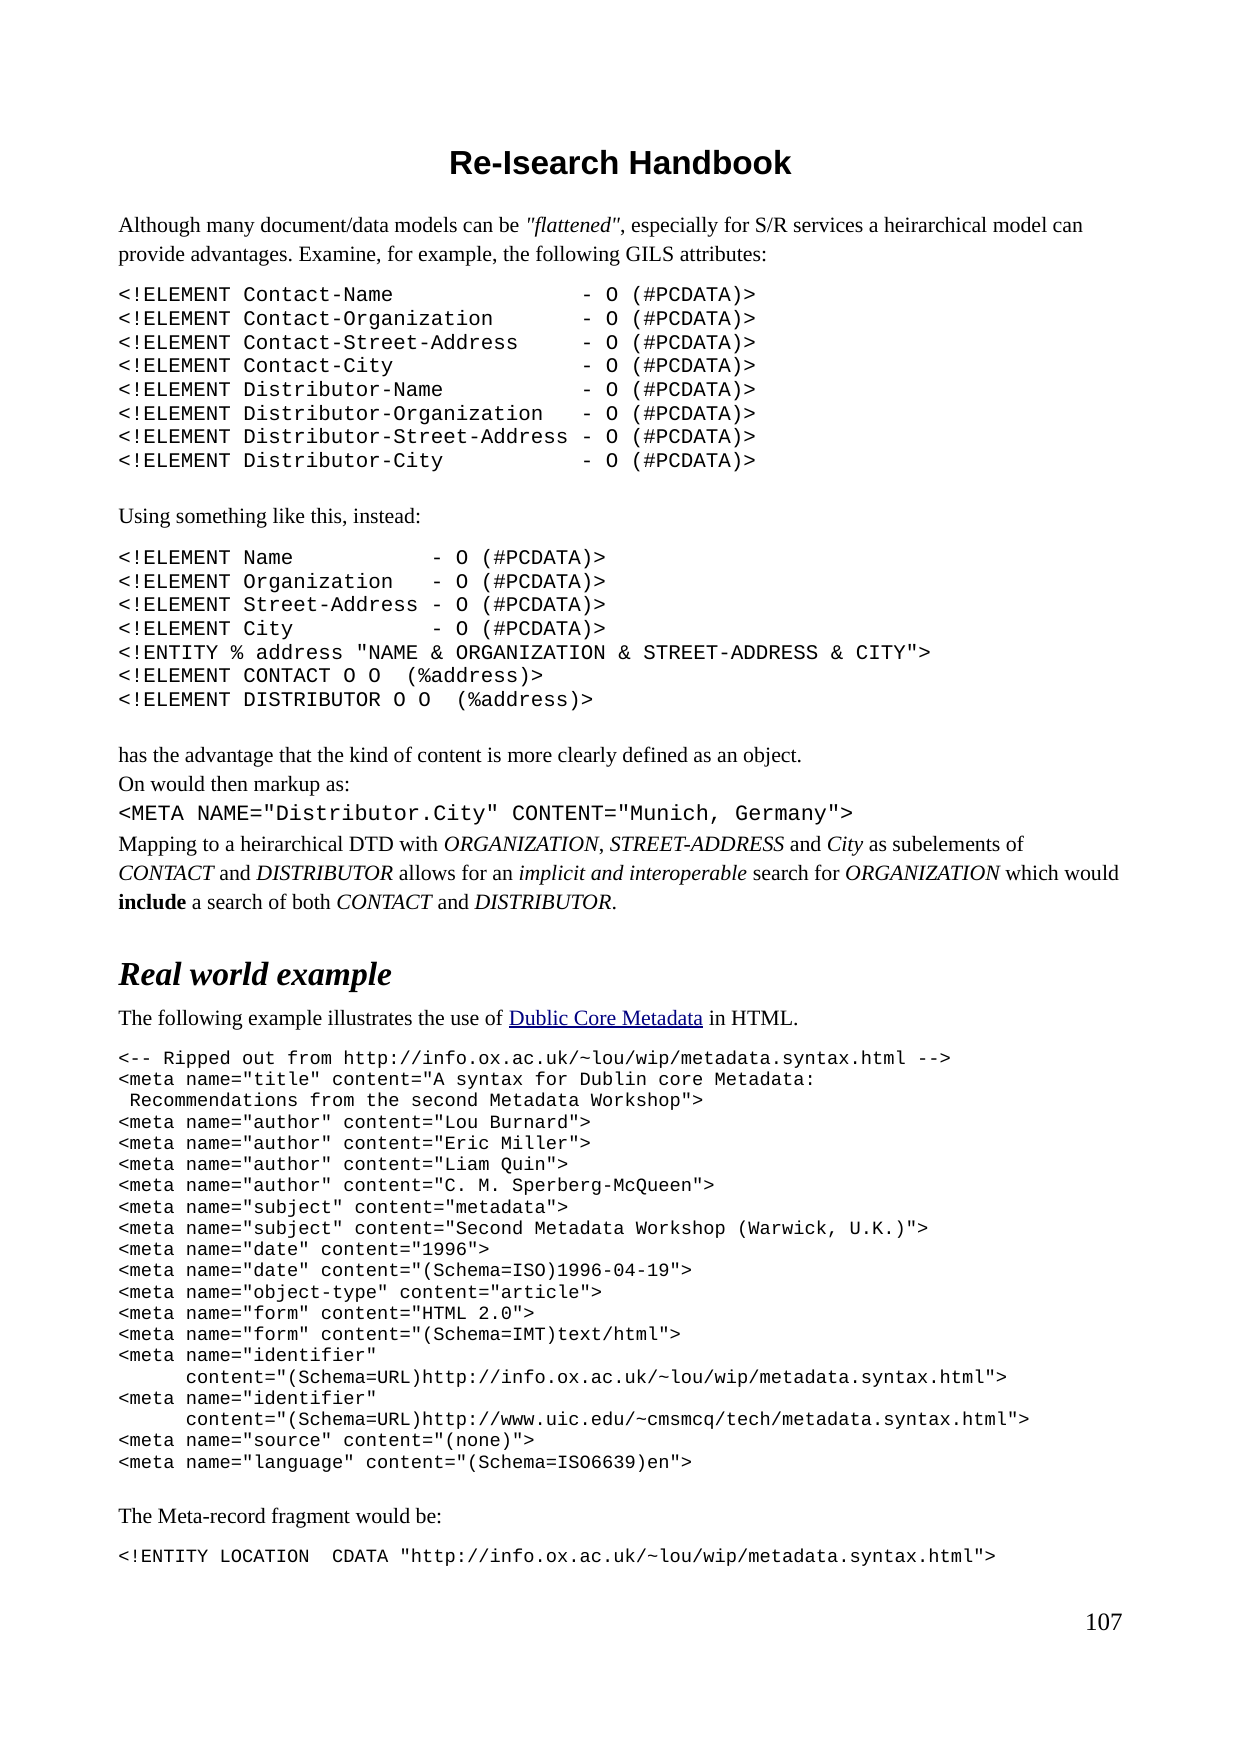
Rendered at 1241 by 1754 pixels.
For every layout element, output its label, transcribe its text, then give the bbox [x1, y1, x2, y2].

text <-- Ripped out from http://info.ox.ac.uk/~lou/wip/metadata.syntax.html --> [118, 1049, 1122, 1070]
text <!ELEMENT Name - O (#PCDATA)> [118, 547, 1122, 571]
text has the advantage that the kind of content is more clearly defined as an object. [118, 742, 1122, 767]
text content="(Schema=URL)http://info.ox.ac.uk/~lou/wip/metadata.syntax.html"> [118, 1367, 1122, 1389]
text The following example illustrates the use of Dublic Core Metadata in HTML. [118, 1005, 1122, 1030]
text <meta name="author" content="Eric Miller"> [118, 1134, 1122, 1155]
text <meta name="form" content="HTML 2.0"> [118, 1304, 1122, 1325]
text Using something like this, instead: [118, 503, 1122, 528]
text Mapping to a heirarchical DTD with ORGANIZATION, STREET-ADDRESS and City as subelements of CONTACT and DISTRIBUTOR allows for an implicit and interoperable search for ORGANIZATION which would include a search of both CONTACT and DISTRIBUTOR. [118, 831, 1122, 914]
text <!ELEMENT Contact-Street-Address - O (#PCDATA)> [118, 332, 1122, 355]
text <meta name="author" content="Liam Quin"> [118, 1155, 1122, 1176]
text <meta name="identifier" [118, 1389, 1122, 1410]
text <!ELEMENT Contact-Organization - O (#PCDATA)> [118, 308, 1122, 332]
text <meta name="date" content="(Schema=ISO)1996-04-19"> [118, 1261, 1122, 1282]
text <meta name="object-type" content="article"> [118, 1282, 1122, 1304]
text Although many document/data models can be "flattened", especially for S/R services a heirarchical model can provide advantages. Examine, for example, the following GILS attributes: [118, 212, 1122, 266]
text <!ELEMENT Contact-Name - O (#PCDATA)> [118, 284, 1122, 308]
text <!ELEMENT Distributor-Name - O (#PCDATA)> [118, 379, 1122, 403]
text <meta name="identifier" [118, 1346, 1122, 1367]
text <meta name="form" content="(Schema=IMT)text/html"> [118, 1325, 1122, 1346]
text <meta name="author" content="C. M. Sperberg-McQueen"> [118, 1176, 1122, 1197]
text <meta name="title" content="A syntax for Dublin core Metadata: [118, 1070, 1122, 1091]
text <meta name="date" content="1996"> [118, 1240, 1122, 1261]
text The Meta-record fragment would be: [118, 1503, 1122, 1528]
text Recommendations from the second Metadata Workshop"> [118, 1091, 1122, 1112]
text <!ELEMENT Organization - O (#PCDATA)> [118, 571, 1122, 594]
text On would then markup as: <META NAME="Distributor.City" CONTENT="Munich, Germany"> [118, 771, 1122, 827]
text <meta name="language" content="(Schema=ISO6639)en"> [118, 1452, 1122, 1474]
text <!ENTITY % address "NAME & ORGANIZATION & STREET-ADDRESS & CITY"> [118, 642, 1122, 665]
text <!ELEMENT Distributor-Organization - O (#PCDATA)> [118, 403, 1122, 426]
text <!ELEMENT Distributor-Street-Address - O (#PCDATA)> [118, 426, 1122, 450]
text <!ELEMENT City - O (#PCDATA)> [118, 618, 1122, 642]
subtitle Real world example [118, 954, 1122, 992]
text <!ELEMENT Contact-City - O (#PCDATA)> [118, 355, 1122, 379]
text <!ELEMENT DISTRIBUTOR O O (%address)> [118, 689, 1122, 713]
text <!ELEMENT CONTACT O O (%address)> [118, 665, 1122, 689]
text <!ELEMENT Distributor-City - O (#PCDATA)> [118, 450, 1122, 474]
text <meta name="author" content="Lou Burnard"> [118, 1112, 1122, 1134]
text content="(Schema=URL)http://www.uic.edu/~cmsmcq/tech/metadata.syntax.html"> [118, 1410, 1122, 1431]
text <!ELEMENT Street-Address - O (#PCDATA)> [118, 594, 1122, 618]
text <meta name="subject" content="metadata"> [118, 1197, 1122, 1219]
text <meta name="source" content="(none)"> [118, 1431, 1122, 1452]
text <!ENTITY LOCATION CDATA "http://info.ox.ac.uk/~lou/wip/metadata.syntax.html"> [118, 1547, 1122, 1568]
text <meta name="subject" content="Second Metadata Workshop (Warwick, U.K.)"> [118, 1219, 1122, 1240]
